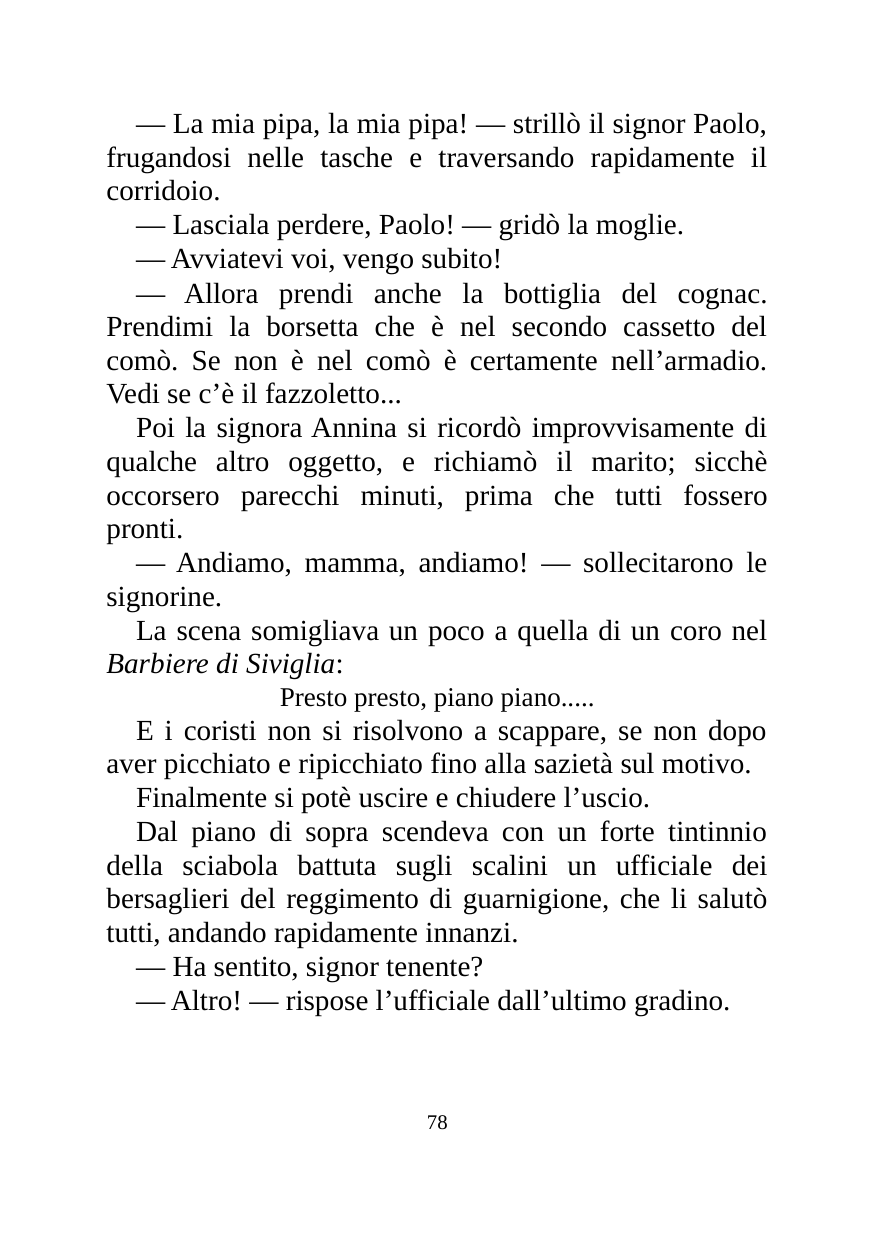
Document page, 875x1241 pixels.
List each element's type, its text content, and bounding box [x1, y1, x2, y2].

text Dal piano di sopra scendeva con un forte tintinnio della sciabola battuta sugli scalini un ufficiale dei bersaglieri del reggimento di guarnigione, che li salutò tutti, andando rapidamente innanzi. [106, 814, 768, 949]
text — Avviatevi voi, vengo subito! [106, 242, 768, 275]
text Presto presto, piano piano..... [106, 681, 768, 712]
text — Andiamo, mamma, andiamo! — sollecitarono le signorine. [106, 545, 768, 612]
text — La mia pipa, la mia pipa! — strillò il signor Paolo, frugandosi nelle tasche e traversando rapidamente il corridoio. [106, 106, 768, 207]
text Poi la signora Annina si ricordò improvvisamente di qualche altro oggetto, e richiamò il marito; sicchè occorsero parecchi minuti, prima che tutti fossero pronti. [106, 411, 768, 545]
text Finalmente si potè uscire e chiudere l’uscio. [106, 780, 768, 814]
text E i coristi non si risolvono a scappare, se non dopo aver picchiato e ripicchiato fino alla sazietà sul motivo. [106, 713, 768, 780]
text — Ha sentito, signor tenente? [106, 949, 768, 983]
text — Allora prendi anche la bottiglia del cognac. Prendimi la borsetta che è nel secondo cassetto del comò. Se non è nel comò è certamente nell’armadio. Vedi se c’è il fazzoletto... [106, 276, 768, 410]
text — Lasciala perdere, Paolo! — gridò la moglie. [106, 207, 768, 241]
text — Altro! — rispose l’ufficiale dall’ultimo gradino. [106, 983, 768, 1017]
text La scena somigliava un poco a quella di un coro nel Barbiere di Siviglia: [106, 613, 768, 680]
